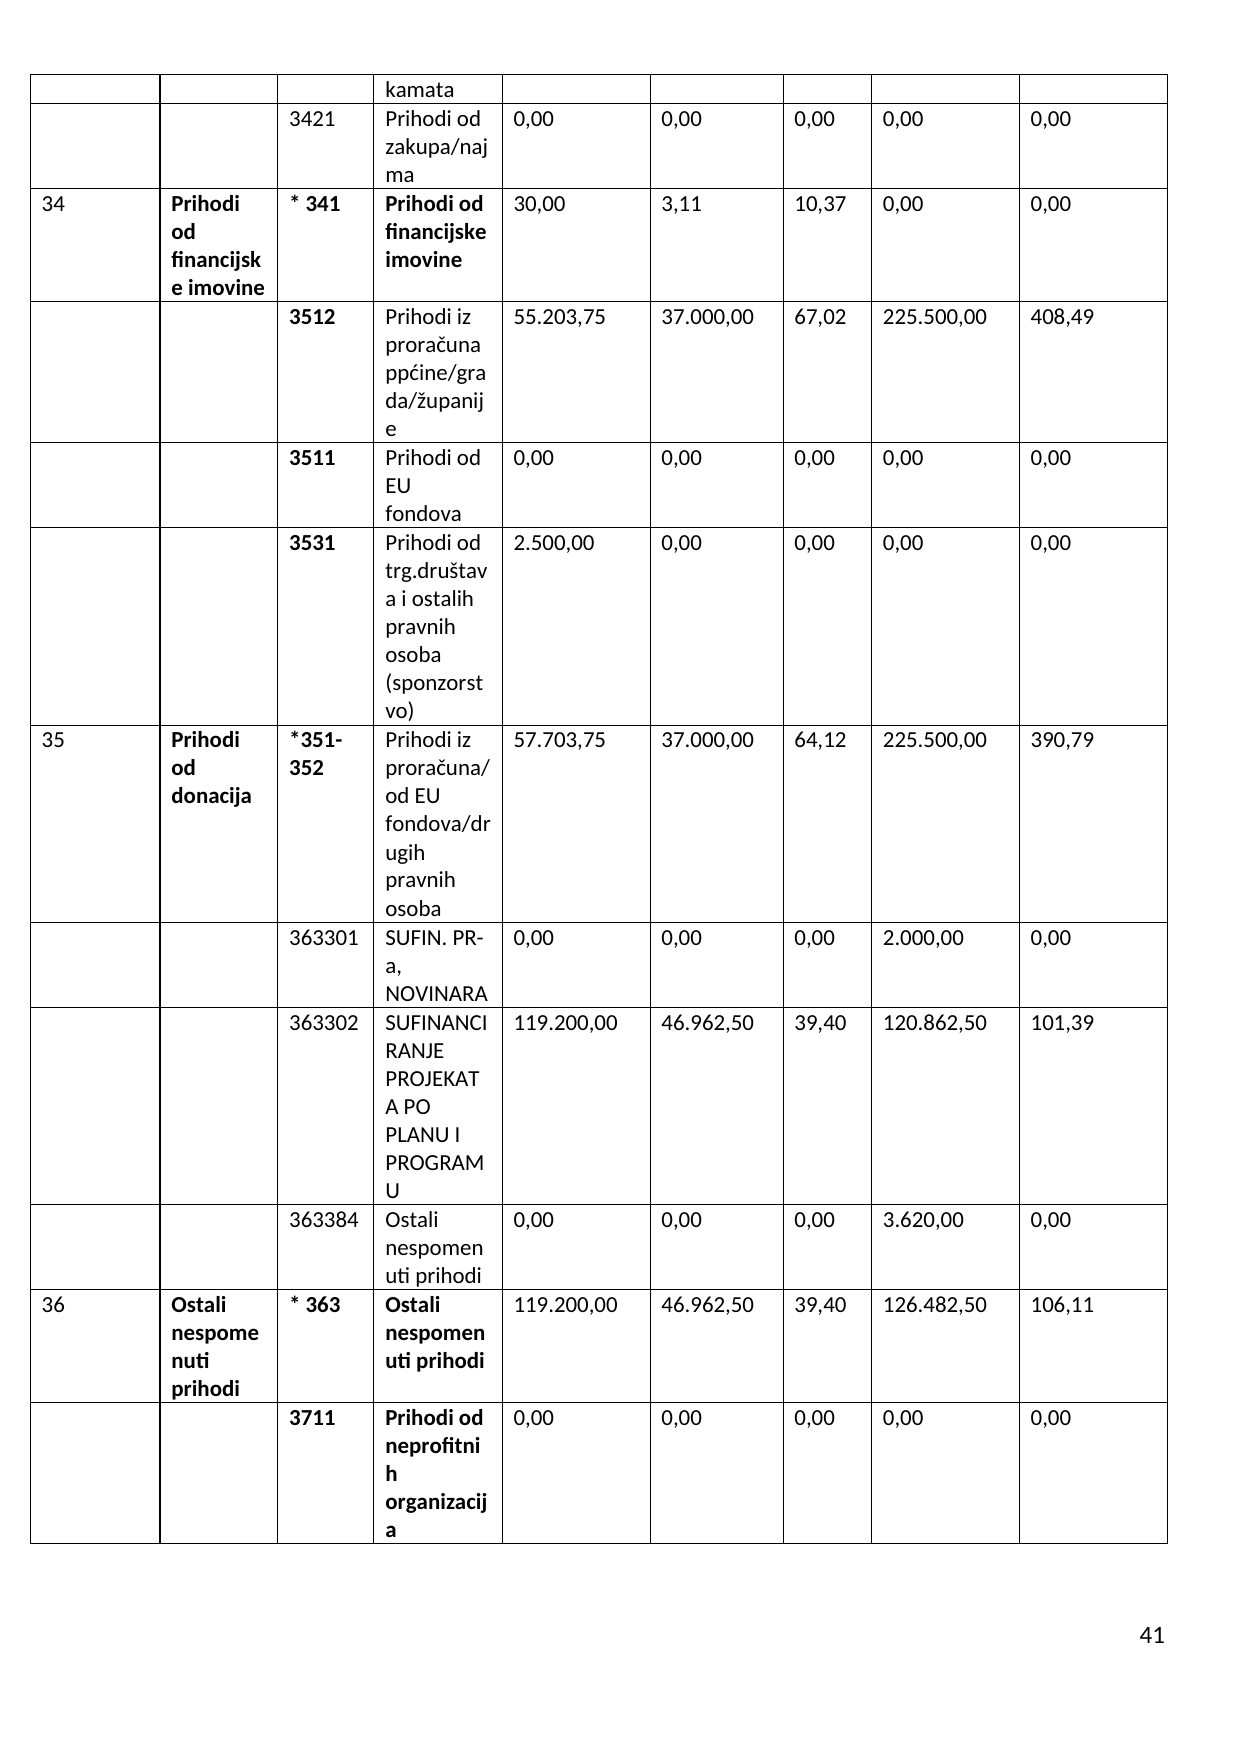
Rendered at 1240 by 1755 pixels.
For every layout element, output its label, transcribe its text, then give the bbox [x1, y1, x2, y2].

table_cell 0,00 [651, 528, 783, 724]
table_cell 0,00 [503, 1205, 650, 1289]
table_cell 64,12 [784, 726, 871, 922]
table_cell 0,00 [872, 1403, 1019, 1543]
table_cell 0,00 [784, 528, 871, 724]
table_cell 3421 [278, 104, 373, 188]
table_cell 126.482,50 [872, 1290, 1019, 1402]
table_cell [872, 75, 1019, 103]
table_cell 30,00 [503, 189, 650, 301]
table_cell [31, 1205, 159, 1289]
table_cell Prihodi od financijske imovine [374, 189, 502, 301]
table_cell 0,00 [784, 1205, 871, 1289]
table_cell 57.703,75 [503, 726, 650, 922]
table_cell [161, 302, 277, 442]
table_cell 3,11 [651, 189, 783, 301]
table_cell 0,00 [1020, 923, 1167, 1007]
table_cell 120.862,50 [872, 1008, 1019, 1204]
table_cell 106,11 [1020, 1290, 1167, 1402]
table_cell 34 [31, 189, 159, 301]
table_cell [161, 1008, 277, 1204]
table_cell Ostali nespomenuti prihodi [374, 1205, 502, 1289]
table_cell 0,00 [651, 1403, 783, 1543]
table_cell [161, 75, 277, 103]
table_cell 0,00 [784, 104, 871, 188]
table_cell Ostali nespomenuti prihodi [161, 1290, 277, 1402]
table_cell [31, 302, 159, 442]
table_cell 0,00 [1020, 1205, 1167, 1289]
table_cell 0,00 [1020, 528, 1167, 724]
table_cell 225.500,00 [872, 726, 1019, 922]
table_cell [31, 923, 159, 1007]
table_cell Prihodi iz proračuna/ od EU fondova/drugih pravnih osoba [374, 726, 502, 922]
table_cell [161, 528, 277, 724]
table_cell *351-352 [278, 726, 373, 922]
table_cell 0,00 [784, 923, 871, 1007]
table_cell 0,00 [872, 443, 1019, 527]
table_cell 363302 [278, 1008, 373, 1204]
table_cell 39,40 [784, 1290, 871, 1402]
table_cell [161, 923, 277, 1007]
table_cell [31, 1008, 159, 1204]
table_cell 37.000,00 [651, 726, 783, 922]
table_cell 119.200,00 [503, 1290, 650, 1402]
table_cell 101,39 [1020, 1008, 1167, 1204]
table_cell [784, 75, 871, 103]
table_cell 3.620,00 [872, 1205, 1019, 1289]
table_cell 36 [31, 1290, 159, 1402]
table_cell 0,00 [872, 528, 1019, 724]
table_cell 119.200,00 [503, 1008, 650, 1204]
table_cell [31, 75, 159, 103]
table_cell 2.500,00 [503, 528, 650, 724]
table_cell 0,00 [503, 104, 650, 188]
table_cell [31, 104, 159, 188]
table_cell 10,37 [784, 189, 871, 301]
table_cell 0,00 [1020, 189, 1167, 301]
table_cell Ostali nespomenuti prihodi [374, 1290, 502, 1402]
table_cell Prihodi od EU fondova [374, 443, 502, 527]
table_cell 39,40 [784, 1008, 871, 1204]
table_cell 0,00 [1020, 443, 1167, 527]
table_cell kamata [374, 75, 502, 103]
table_cell 37.000,00 [651, 302, 783, 442]
table_cell Prihodi od trg.društava i ostalih pravnih osoba (sponzorstvo) [374, 528, 502, 724]
table_cell Prihodi od neprofitnih organizacija [374, 1403, 502, 1543]
table_cell 0,00 [1020, 104, 1167, 188]
table_cell 0,00 [503, 443, 650, 527]
table_cell 363384 [278, 1205, 373, 1289]
table_cell [31, 528, 159, 724]
table_cell Prihodi od donacija [161, 726, 277, 922]
table_cell 46.962,50 [651, 1008, 783, 1204]
table_cell 0,00 [872, 189, 1019, 301]
table_cell [161, 104, 277, 188]
table_cell 0,00 [1020, 1403, 1167, 1543]
table_cell SUFIN. PR-a, NOVINARA [374, 923, 502, 1007]
table_cell 363301 [278, 923, 373, 1007]
table_cell [161, 443, 277, 527]
table_cell 3512 [278, 302, 373, 442]
table_cell 3511 [278, 443, 373, 527]
table_cell 0,00 [503, 923, 650, 1007]
table_cell Prihodi od zakupa/najma [374, 104, 502, 188]
table_cell 0,00 [651, 443, 783, 527]
table_cell 67,02 [784, 302, 871, 442]
table_cell 225.500,00 [872, 302, 1019, 442]
table_cell 0,00 [651, 104, 783, 188]
table_cell Prihodi od financijske imovine [161, 189, 277, 301]
table_cell [161, 1403, 277, 1543]
table_cell * 341 [278, 189, 373, 301]
table_cell [651, 75, 783, 103]
table_cell [1020, 75, 1167, 103]
table_cell 46.962,50 [651, 1290, 783, 1402]
table_cell 2.000,00 [872, 923, 1019, 1007]
table_cell [278, 75, 373, 103]
table_cell 0,00 [503, 1403, 650, 1543]
table_cell Prihodi iz proračuna ppćine/grada/županije [374, 302, 502, 442]
table_cell 390,79 [1020, 726, 1167, 922]
table_cell * 363 [278, 1290, 373, 1402]
table_cell [503, 75, 650, 103]
table_cell 35 [31, 726, 159, 922]
table_cell 0,00 [651, 923, 783, 1007]
table_cell [31, 1403, 159, 1543]
table_cell [31, 443, 159, 527]
table_cell 0,00 [872, 104, 1019, 188]
table_cell [161, 1205, 277, 1289]
table_cell 0,00 [784, 443, 871, 527]
table_cell 0,00 [784, 1403, 871, 1543]
table_cell SUFINANCIRANJE PROJEKATA PO PLANU I PROGRAMU [374, 1008, 502, 1204]
table_cell 3531 [278, 528, 373, 724]
table_cell 0,00 [651, 1205, 783, 1289]
table_cell 408,49 [1020, 302, 1167, 442]
table_cell 3711 [278, 1403, 373, 1543]
table_cell 55.203,75 [503, 302, 650, 442]
